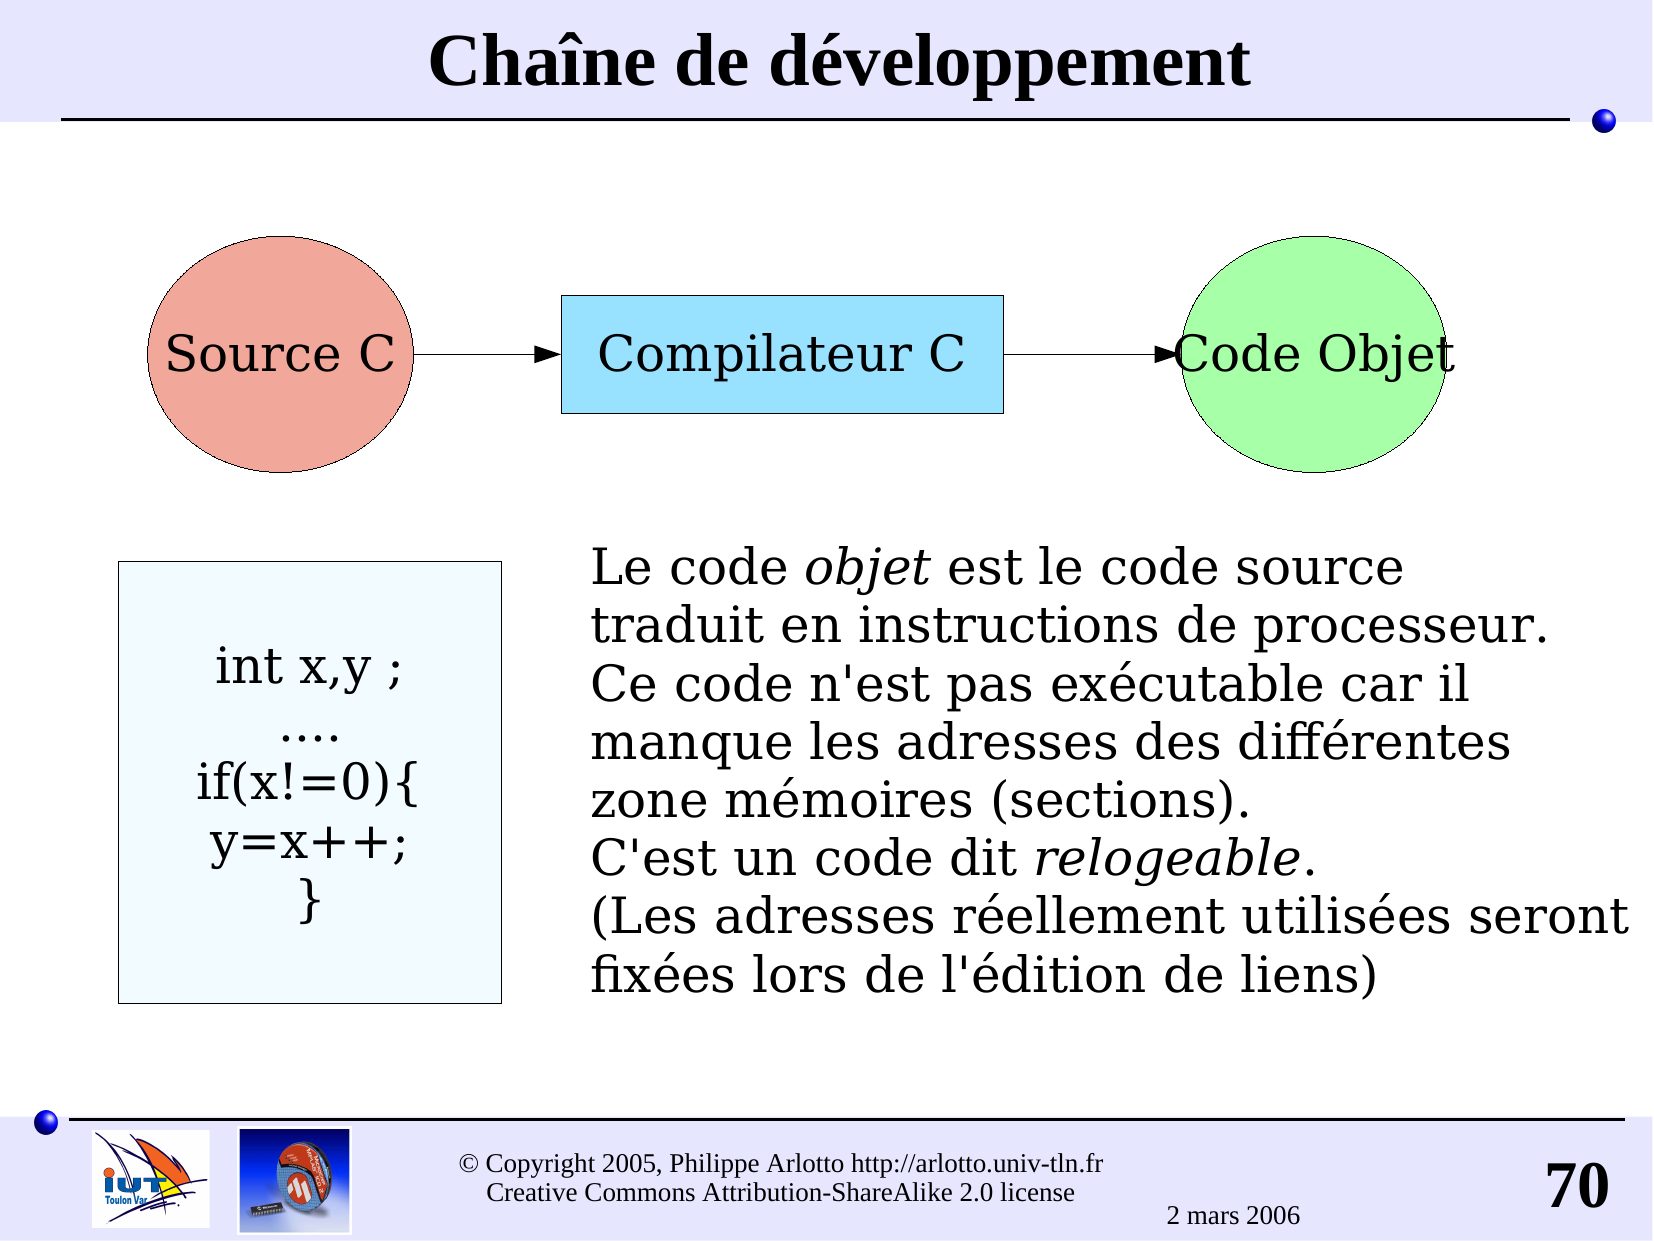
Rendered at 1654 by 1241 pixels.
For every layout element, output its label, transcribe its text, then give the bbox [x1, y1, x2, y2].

picture [237, 1126, 352, 1235]
text_box Code Objet [1181, 236, 1447, 473]
title Chaîne de développement [95, 14, 1585, 107]
text_box Le code objet est le code source traduit en instructions de processeur. Ce code n'est pas exécutable car il manque les adresses des différentes zone mémoires (sections). C'est un code dit relogeable. (Les adresses réellement utilisées seront fixées lors de l'édition de liens) [590, 538, 1631, 1004]
text_box int x,y ; .... if(x!=0){ y=x++; } [118, 561, 502, 1004]
text_box Compilateur C [561, 295, 1004, 414]
text_box Source C [147, 236, 414, 473]
